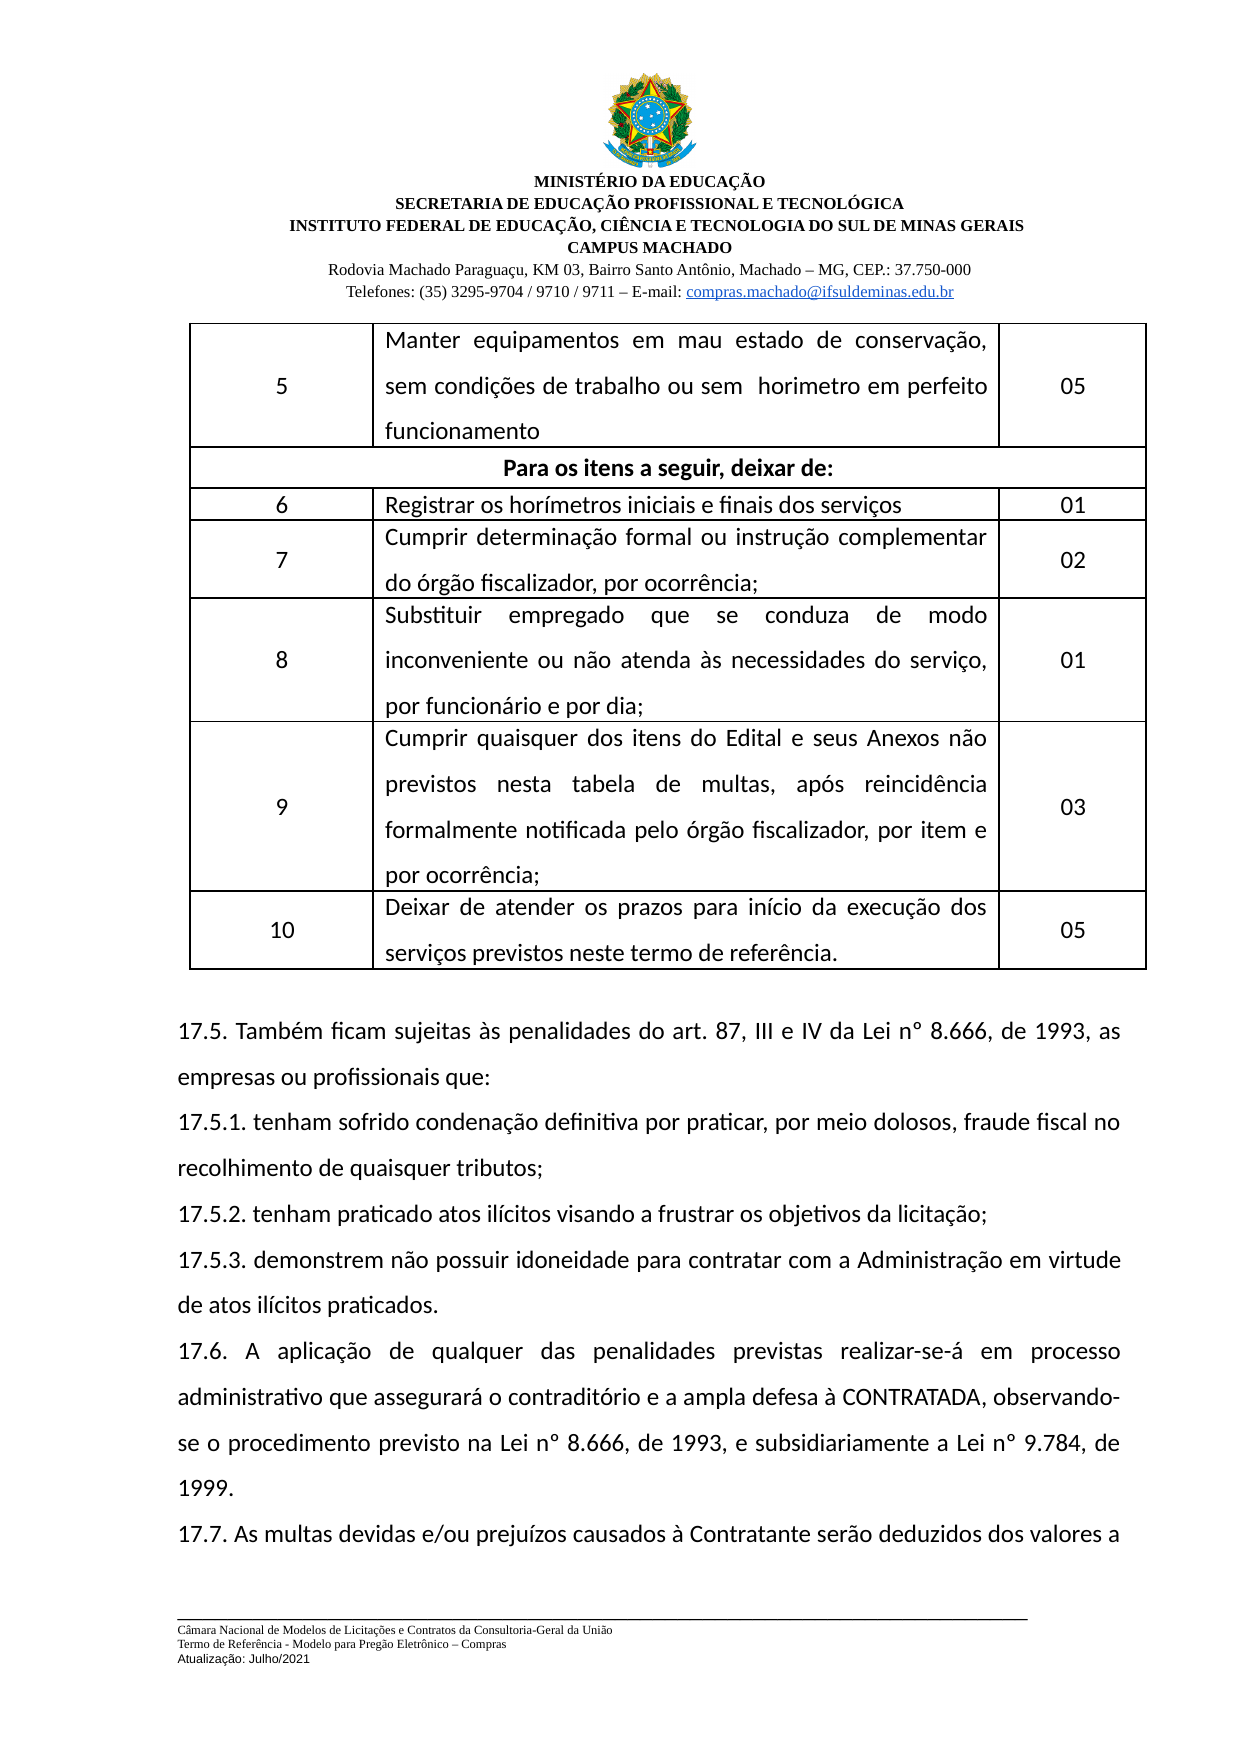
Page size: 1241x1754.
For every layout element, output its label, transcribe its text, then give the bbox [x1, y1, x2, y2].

picture [669, 149, 680, 155]
table_cell 5 [191, 324, 372, 446]
table_cell Cumprir determinação formal ou instrução complementar do órgão fiscalizador, por ocorrência; [374, 521, 998, 597]
table_cell Registrar os horímetros iniciais e finais dos serviços [374, 489, 998, 519]
table_cell 05 [1000, 324, 1145, 446]
table_cell 10 [191, 892, 372, 968]
text 17.5.1. tenham sofrido condenação definitiva por praticar, por meio dolosos, fraude fiscal no recolhimento de quaisquer tributos; [177, 1107, 1122, 1183]
table_cell Substituir empregado que se conduza de modo inconveniente ou não atenda às necessidades do serviço, por funcionário e por dia; [374, 599, 998, 721]
table_cell Cumprir quaisquer dos itens do Edital e seus Anexos não previstos nesta tabela de multas, após reincidência formalmente notificada pelo órgão fiscalizador, por item e por ocorrência; [374, 722, 998, 890]
table_cell 9 [191, 722, 372, 890]
table_cell 05 [1000, 892, 1145, 968]
table_cell 03 [1000, 722, 1145, 890]
text 17.5.3. demonstrem não possuir idoneidade para contratar com a Administração em virtude de atos ilícitos praticados. [177, 1244, 1122, 1320]
text 17.6. A aplicação de qualquer das penalidades previstas realizar-se-á em processo administrativo que assegurará o contraditório e a ampla defesa à CONTRATADA, observando-se o procedimento previsto na Lei nº 8.666, de 1993, e subsidiariamente a Lei nº 9.784, de 1999. [177, 1335, 1122, 1503]
table_cell 01 [1000, 599, 1145, 721]
table_cell 02 [1000, 521, 1145, 597]
text 17.7. As multas devidas e/ou prejuízos causados à Contratante serão deduzidos dos valores a [177, 1518, 1122, 1549]
table_cell Deixar de atender os prazos para início da execução dos serviços previstos neste termo de referência. [374, 892, 998, 968]
picture [643, 163, 658, 168]
picture [603, 73, 697, 168]
table_cell 8 [191, 599, 372, 721]
text 17.5.2. tenham praticado atos ilícitos visando a frustrar os objetivos da licitação; [177, 1198, 1122, 1228]
table_cell Para os itens a seguir, deixar de: [191, 448, 1145, 487]
table_cell 6 [191, 489, 372, 519]
table_cell Manter equipamentos em mau estado de conservação, sem condições de trabalho ou sem horimetro em perfeito funcionamento [374, 324, 998, 446]
table_cell 01 [1000, 489, 1145, 519]
table_cell 7 [191, 521, 372, 597]
text 17.5. Também ficam sujeitas às penalidades do art. 87, III e IV da Lei nº 8.666, de 1993, as empresas ou profissionais que: [177, 1015, 1122, 1091]
